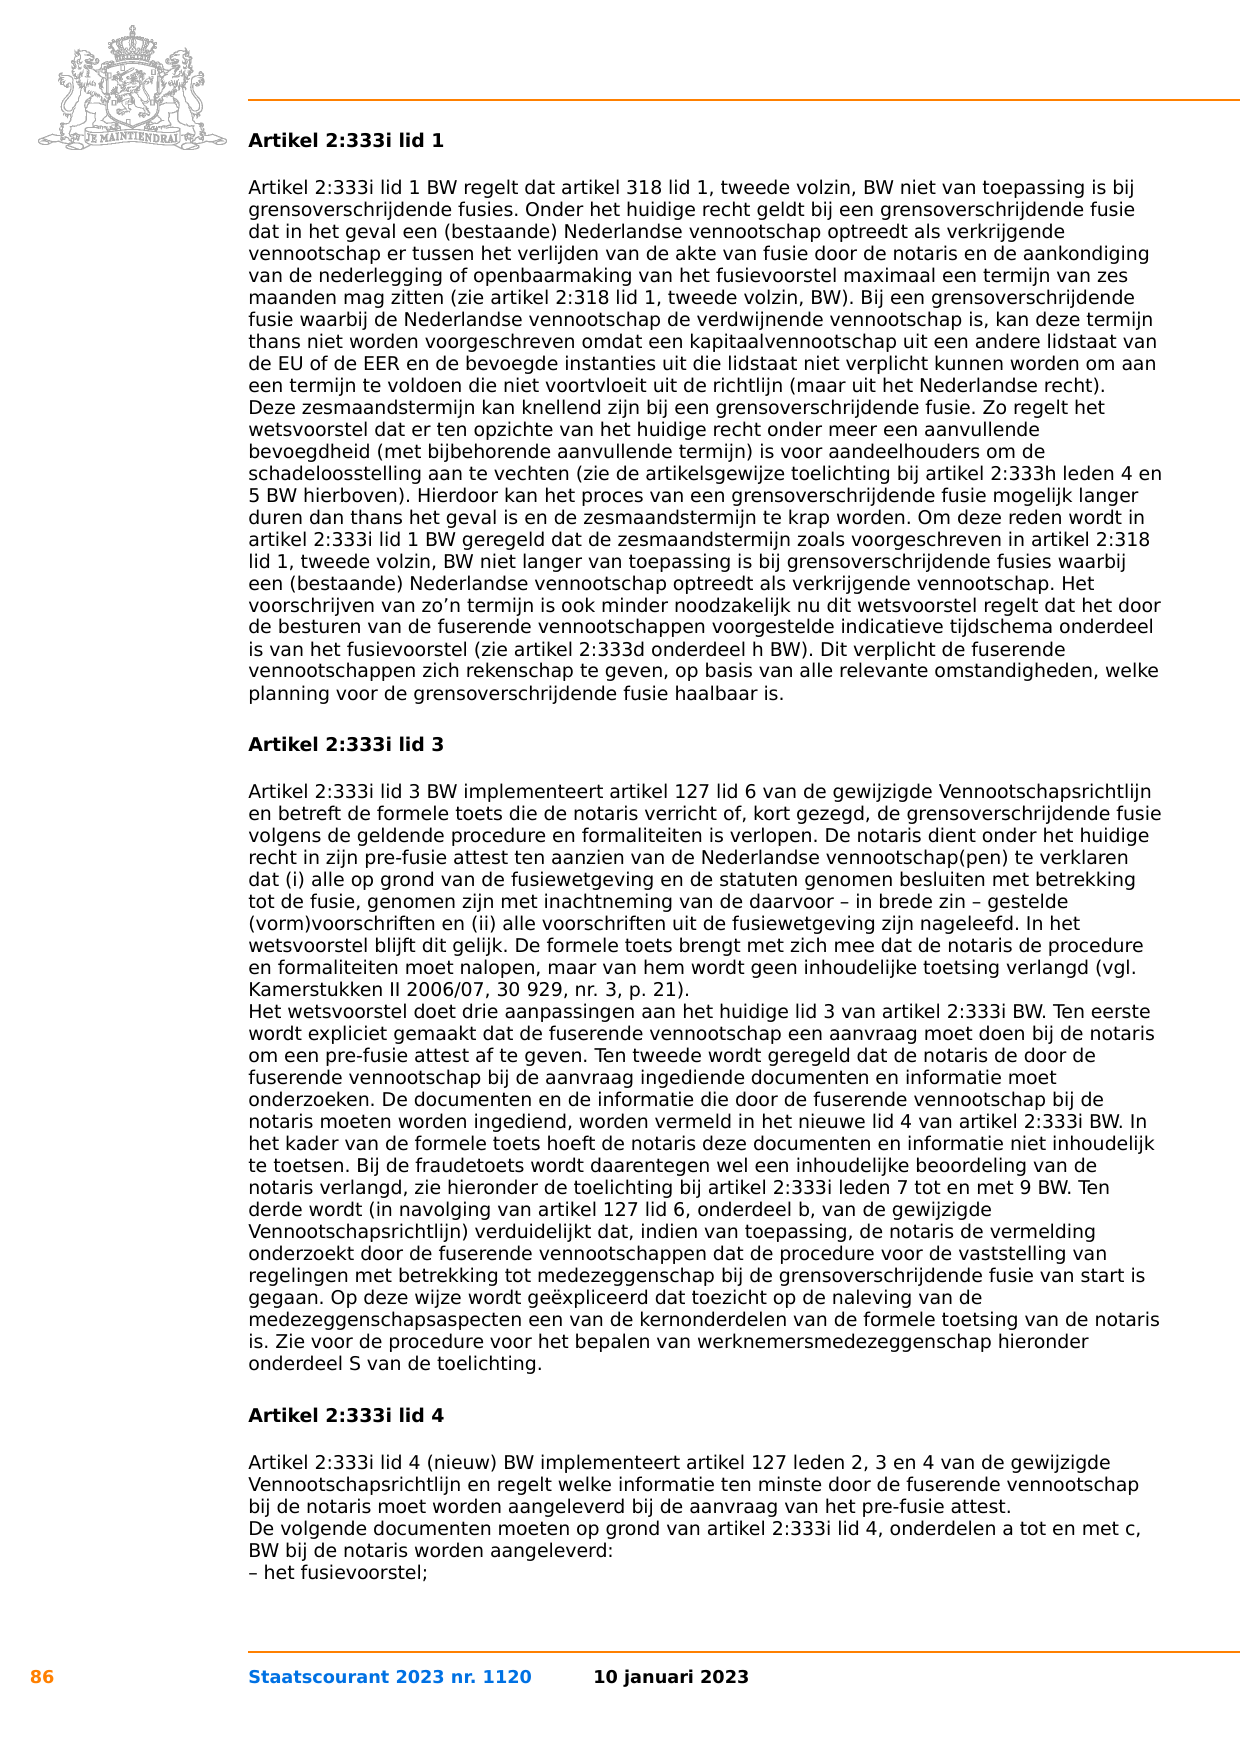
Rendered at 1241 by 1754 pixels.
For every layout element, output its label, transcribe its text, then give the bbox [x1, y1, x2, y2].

text Het wetsvoorstel doet drie aanpassingen aan het huidige lid 3 van artikel 2:333i BW. Ten eerste wordt expliciet gemaakt dat de fuserende vennootschap een aanvraag moet doen bij de notaris om een pre-fusie attest af te geven. Ten tweede wordt geregeld dat de notaris de door de fuserende vennootschap bij de aanvraag ingediende documenten en informatie moet onderzoeken. De documenten en de informatie die door de fuserende vennootschap bij de notaris moeten worden ingediend, worden vermeld in het nieuwe lid 4 van artikel 2:333i BW. In het kader van de formele toets hoeft de notaris deze documenten en informatie niet inhoudelijk te toetsen. Bij de fraudetoets wordt daarentegen wel een inhoudelijke beoordeling van de notaris verlangd, zie hieronder de toelichting bij artikel 2:333i leden 7 tot en met 9 BW. Ten derde wordt (in navolging van artikel 127 lid 6, onderdeel b, van de gewijzigde Vennootschapsrichtlijn) verduidelijkt dat, indien van toepassing, de notaris de vermelding onderzoekt door de fuserende vennootschappen dat de procedure voor de vaststelling van regelingen met betrekking tot medezeggenschap bij de grensoverschrijdende fusie van start is gegaan. Op deze wijze wordt geëxpliceerd dat toezicht op de naleving van de medezeggenschapsaspecten een van de kernonderdelen van de formele toetsing van de notaris is. Zie voor de procedure voor het bepalen van werknemersmedezeggenschap hieronder onderdeel S van de toelichting. [248, 1001, 1163, 1375]
subtitle Artikel 2:333i lid 1 [248, 130, 1163, 152]
text Artikel 2:333i lid 1 BW regelt dat artikel 318 lid 1, tweede volzin, BW niet van toepassing is bij grensoverschrijdende fusies. Onder het huidige recht geldt bij een grensoverschrijdende fusie dat in het geval een (bestaande) Nederlandse vennootschap optreedt als verkrijgende vennootschap er tussen het verlijden van de akte van fusie door de notaris en de aankondiging van de nederlegging of openbaarmaking van het fusievoorstel maximaal een termijn van zes maanden mag zitten (zie artikel 2:318 lid 1, tweede volzin, BW). Bij een grensoverschrijdende fusie waarbij de Nederlandse vennootschap de verdwijnende vennootschap is, kan deze termijn thans niet worden voorgeschreven omdat een kapitaalvennootschap uit een andere lidstaat van de EU of de EER en de bevoegde instanties uit die lidstaat niet verplicht kunnen worden om aan een termijn te voldoen die niet voortvloeit uit de richtlijn (maar uit het Nederlandse recht). [248, 177, 1163, 397]
text Artikel 2:333i lid 3 BW implementeert artikel 127 lid 6 van de gewijzigde Vennootschapsrichtlijn en betreft de formele toets die de notaris verricht of, kort gezegd, de grensoverschrijdende fusie volgens de geldende procedure en formaliteiten is verlopen. De notaris dient onder het huidige recht in zijn pre-fusie attest ten aanzien van de Nederlandse vennootschap(pen) te verklaren dat (i) alle op grond van de fusiewetgeving en de statuten genomen besluiten met betrekking tot de fusie, genomen zijn met inachtneming van de daarvoor – in brede zin – gestelde (vorm)voorschriften en (ii) alle voorschriften uit de fusiewetgeving zijn nageleefd. In het wetsvoorstel blijft dit gelijk. De formele toets brengt met zich mee dat de notaris de procedure en formaliteiten moet nalopen, maar van hem wordt geen inhoudelijke toetsing verlangd (vgl. Kamerstukken II 2006/07, 30 929, nr. 3, p. 21). [248, 781, 1163, 1001]
text – het fusievoorstel; [248, 1562, 1163, 1584]
text De volgende documenten moeten op grond van artikel 2:333i lid 4, onderdelen a tot en met c, BW bij de notaris worden aangeleverd: [248, 1518, 1163, 1562]
subtitle Artikel 2:333i lid 3 [248, 734, 1163, 756]
text Artikel 2:333i lid 4 (nieuw) BW implementeert artikel 127 leden 2, 3 en 4 van de gewijzigde Vennootschapsrichtlijn en regelt welke informatie ten minste door de fuserende vennootschap bij de notaris moet worden aangeleverd bij de aanvraag van het pre-fusie attest. [248, 1452, 1163, 1518]
text Deze zesmaandstermijn kan knellend zijn bij een grensoverschrijdende fusie. Zo regelt het wetsvoorstel dat er ten opzichte van het huidige recht onder meer een aanvullende bevoegdheid (met bijbehorende aanvullende termijn) is voor aandeelhouders om de schadeloosstelling aan te vechten (zie de artikelsgewijze toelichting bij artikel 2:333h leden 4 en 5 BW hierboven). Hierdoor kan het proces van een grensoverschrijdende fusie mogelijk langer duren dan thans het geval is en de zesmaandstermijn te krap worden. Om deze reden wordt in artikel 2:333i lid 1 BW geregeld dat de zesmaandstermijn zoals voorgeschreven in artikel 2:318 lid 1, tweede volzin, BW niet langer van toepassing is bij grensoverschrijdende fusies waarbij een (bestaande) Nederlandse vennootschap optreedt als verkrijgende vennootschap. Het voorschrijven van zo’n termijn is ook minder noodzakelijk nu dit wetsvoorstel regelt dat het door de besturen van de fuserende vennootschappen voorgestelde indicatieve tijdschema onderdeel is van het fusievoorstel (zie artikel 2:333d onderdeel h BW). Dit verplicht de fuserende vennootschappen zich rekenschap te geven, op basis van alle relevante omstandigheden, welke planning voor de grensoverschrijdende fusie haalbaar is. [248, 397, 1163, 704]
picture [38, 25, 227, 150]
subtitle Artikel 2:333i lid 4 [248, 1405, 1163, 1427]
